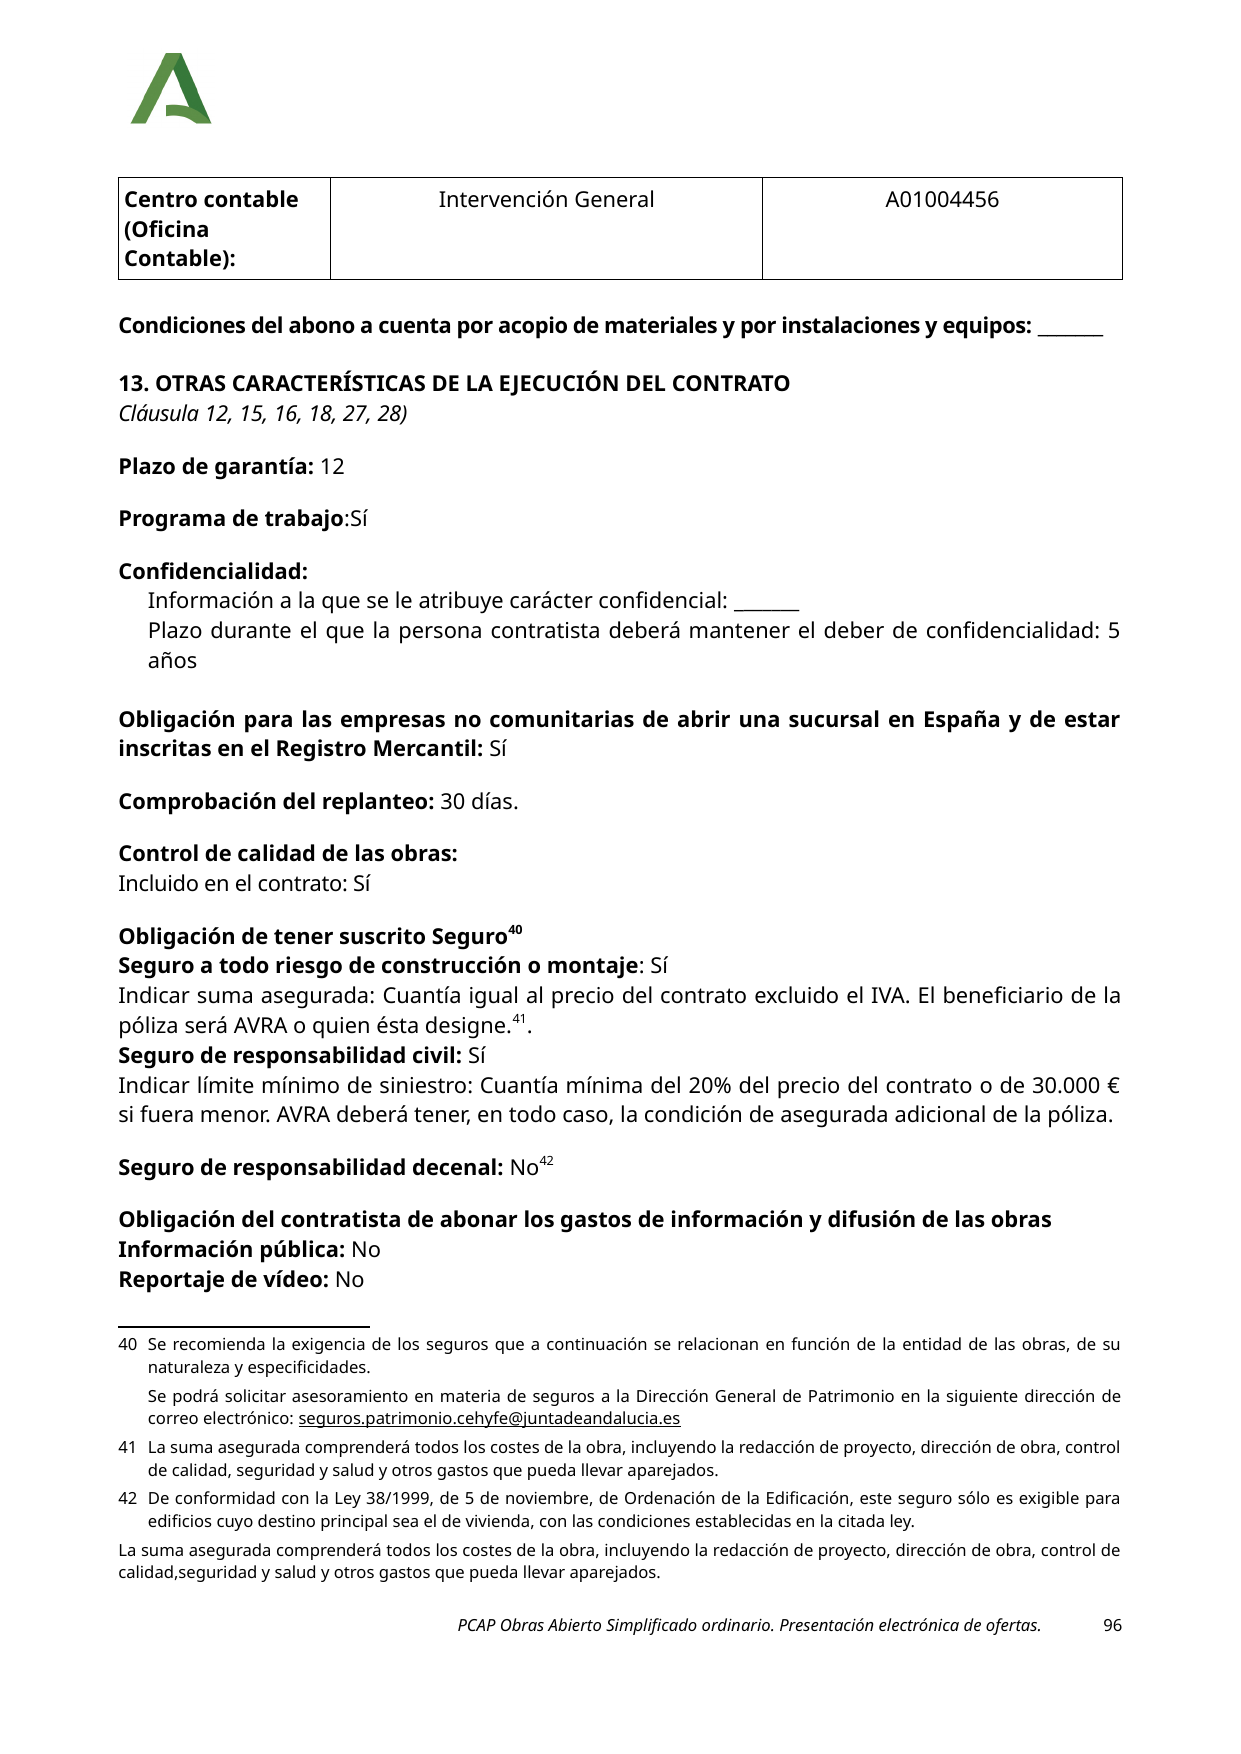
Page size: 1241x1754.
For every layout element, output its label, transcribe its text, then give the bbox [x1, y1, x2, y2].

text 13. OTRAS CARACTERÍSTICAS DE LA EJECUCIÓN DEL CONTRATO [118, 368, 1122, 398]
text Plazo durante el que la persona contratista deberá mantener el deber de confidencialidad: 5 años [148, 615, 1122, 675]
text Información pública: No [118, 1234, 1122, 1264]
text Información a la que se le atribuye carácter confidencial: _______ [148, 585, 1122, 615]
text Seguro a todo riesgo de construcción o montaje: Sí [118, 950, 1122, 980]
text Plazo de garantía: 12 [118, 451, 1122, 480]
text Cláusula 12, 15, 16, 18, 27, 28) [118, 398, 1122, 428]
text La suma asegurada comprenderá todos los costes de la obra, incluyendo la redacción de proyecto, dirección de obra, control de calidad,seguridad y salud y otros gastos que pueda llevar aparejados. [118, 1538, 1122, 1584]
text Seguro de responsabilidad decenal: No [118, 1152, 1122, 1182]
table_cell A01004456 [763, 178, 1122, 279]
text Obligación para las empresas no comunitarias de abrir una sucursal en España y de estar inscritas en el Registro Mercantil: Sí [118, 703, 1122, 763]
text Indicar suma asegurada: Cuantía igual al precio del contrato excluido el IVA. El beneficiario de la póliza será AVRA o quien ésta designe.. [118, 980, 1122, 1040]
text Programa de trabajo:Sí [118, 503, 1122, 533]
text Condiciones del abono a cuenta por acopio de materiales y por instalaciones y equipos: _______ [118, 310, 1122, 339]
text De conformidad con la Ley 38/1999, de 5 de noviembre, de Ordenación de la Edificación, este seguro sólo es exigible para edificios cuyo destino principal sea el de vivienda, con las condiciones establecidas en la citada ley. [118, 1487, 1122, 1532]
text Obligación del contratista de abonar los gastos de información y difusión de las obras [118, 1204, 1122, 1234]
text Incluido en el contrato: Sí [118, 868, 1122, 898]
text La suma asegurada comprenderá todos los costes de la obra, incluyendo la redacción de proyecto, dirección de obra, control de calidad, seguridad y salud y otros gastos que pueda llevar aparejados. [118, 1436, 1122, 1481]
text Reportaje de vídeo: No [118, 1264, 1122, 1294]
text Confidencialidad: [118, 556, 1122, 585]
text Indicar límite mínimo de siniestro: Cuantía mínima del 20% del precio del contrato o de 30.000 € si fuera menor. AVRA deberá tener, en todo caso, la condición de asegurada adicional de la póliza. [118, 1069, 1122, 1129]
table_cell Intervención General [331, 178, 762, 279]
text Control de calidad de las obras: [118, 838, 1122, 868]
text Se podrá solicitar asesoramiento en materia de seguros a la Dirección General de Patrimonio en la siguiente dirección de correo electrónico: seguros.patrimonio.cehyfe@juntadeandalucia.es [118, 1384, 1122, 1429]
text Obligación de tener suscrito Seguro [118, 921, 1122, 950]
text Seguro de responsabilidad civil: Sí [118, 1040, 1122, 1069]
text Se recomienda la exigencia de los seguros que a continuación se relacionan en función de la entidad de las obras, de su naturaleza y especificidades. [118, 1333, 1122, 1378]
table_cell Centro contable (Oficina Contable): [119, 178, 330, 279]
text Comprobación del replanteo: 30 días. [118, 786, 1122, 816]
picture [127, 48, 216, 128]
